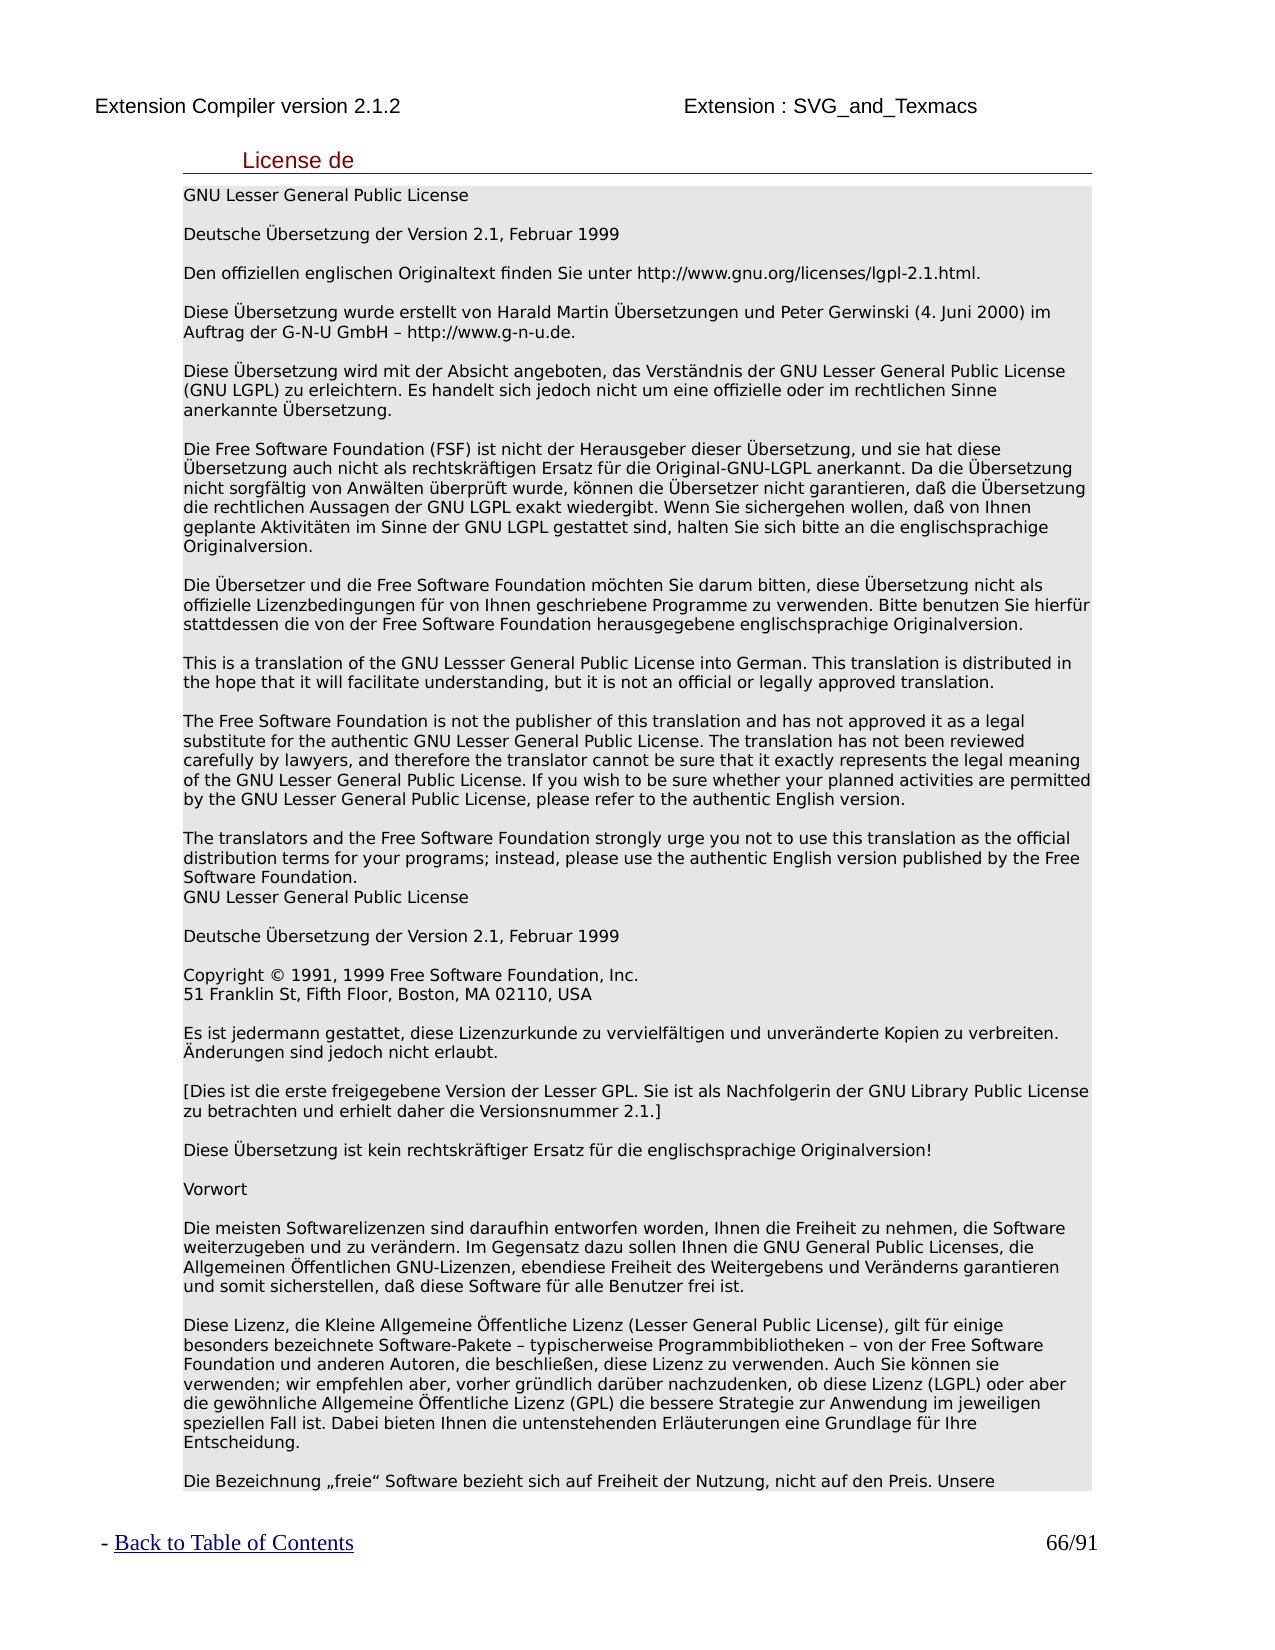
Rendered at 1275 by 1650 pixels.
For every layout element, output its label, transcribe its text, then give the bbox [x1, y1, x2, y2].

text Copyright © 1991, 1999 Free Software Foundation, Inc. [183, 966, 1092, 985]
text GNU Lesser General Public License [183, 888, 1092, 907]
text Diese Lizenz, die Kleine Allgemeine Öffentliche Lizenz (Lesser General Public License), gilt für einige besonders bezeichnete Software-Pakete – typischerweise Programmbibliotheken – von der Free Software Foundation und anderen Autoren, die beschließen, diese Lizenz zu verwenden. Auch Sie können sie verwenden; wir empfehlen aber, vorher gründlich darüber nachzudenken, ob diese Lizenz (LGPL) oder aber die gewöhnliche Allgemeine Öffentliche Lizenz (GPL) die bessere Strategie zur Anwendung im jeweiligen speziellen Fall ist. Dabei bieten Ihnen die untenstehenden Erläuterungen eine Grundlage für Ihre Entscheidung. [183, 1316, 1092, 1452]
text This is a translation of the GNU Lessser General Public License into German. This translation is distributed in the hope that it will facilitate understanding, but it is not an official or legally approved translation. [183, 654, 1092, 693]
text Es ist jedermann gestattet, diese Lizenzurkunde zu vervielfältigen und unveränderte Kopien zu verbreiten. Änderungen sind jedoch nicht erlaubt. [183, 1024, 1092, 1063]
text Deutsche Übersetzung der Version 2.1, Februar 1999 [183, 225, 1092, 245]
text Die Free Software Foundation (FSF) ist nicht der Herausgeber dieser Übersetzung, und sie hat diese Übersetzung auch nicht als rechtskräftigen Ersatz für die Original-GNU-LGPL anerkannt. Da die Übersetzung nicht sorgfältig von Anwälten überprüft wurde, können die Übersetzer nicht garantieren, daß die Übersetzung die rechtlichen Aussagen der GNU LGPL exakt wiedergibt. Wenn Sie sichergehen wollen, daß von Ihnen geplante Aktivitäten im Sinne der GNU LGPL gestattet sind, halten Sie sich bitte an die englischsprachige Originalversion. [183, 439, 1092, 556]
text 51 Franklin St, Fifth Floor, Boston, MA 02110, USA [183, 985, 1092, 1004]
text Vorwort [183, 1180, 1092, 1199]
text Diese Übersetzung wurde erstellt von Harald Martin Übersetzungen und Peter Gerwinski (4. Juni 2000) im Auftrag der G-N-U GmbH – http://www.g-n-u.de. [183, 303, 1092, 342]
text Die Bezeichnung „freie“ Software bezieht sich auf Freiheit der Nutzung, nicht auf den Preis. Unsere [183, 1472, 1092, 1491]
text Die Übersetzer und die Free Software Foundation möchten Sie darum bitten, diese Übersetzung nicht als offizielle Lizenzbedingungen für von Ihnen geschriebene Programme zu verwenden. Bitte benutzen Sie hierfür stattdessen die von der Free Software Foundation herausgegebene englischsprachige Originalversion. [183, 576, 1092, 634]
text GNU Lesser General Public License [183, 186, 1092, 206]
text Deutsche Übersetzung der Version 2.1, Februar 1999 [183, 927, 1092, 946]
text Die meisten Softwarelizenzen sind daraufhin entworfen worden, Ihnen die Freiheit zu nehmen, die Software weiterzugeben und zu verändern. Im Gegensatz dazu sollen Ihnen die GNU General Public Licenses, die Allgemeinen Öffentlichen GNU-Lizenzen, ebendiese Freiheit des Weitergebens und Veränderns garantieren und somit sicherstellen, daß diese Software für alle Benutzer frei ist. [183, 1219, 1092, 1297]
text Den offiziellen englischen Originaltext finden Sie unter http://www.gnu.org/licenses/lgpl-2.1.html. [183, 264, 1092, 284]
text Diese Übersetzung wird mit der Absicht angeboten, das Verständnis der GNU Lesser General Public License (GNU LGPL) zu erleichtern. Es handelt sich jedoch nicht um eine offizielle oder im rechtlichen Sinne anerkannte Übersetzung. [183, 362, 1092, 420]
text License de [183, 147, 1092, 173]
text [Dies ist die erste freigegebene Version der Lesser GPL. Sie ist als Nachfolgerin der GNU Library Public License zu betrachten und erhielt daher die Versionsnummer 2.1.] [183, 1082, 1092, 1121]
text The Free Software Foundation is not the publisher of this translation and has not approved it as a legal substitute for the authentic GNU Lesser General Public License. The translation has not been reviewed carefully by lawyers, and therefore the translator cannot be sure that it exactly represents the legal meaning of the GNU Lesser General Public License. If you wish to be sure whether your planned activities are permitted by the GNU Lesser General Public License, please refer to the authentic English version. [183, 712, 1092, 810]
text The translators and the Free Software Foundation strongly urge you not to use this translation as the official distribution terms for your programs; instead, please use the authentic English version published by the Free Software Foundation. [183, 829, 1092, 888]
text Diese Übersetzung ist kein rechtskräftiger Ersatz für die englischsprachige Originalversion! [183, 1141, 1092, 1160]
